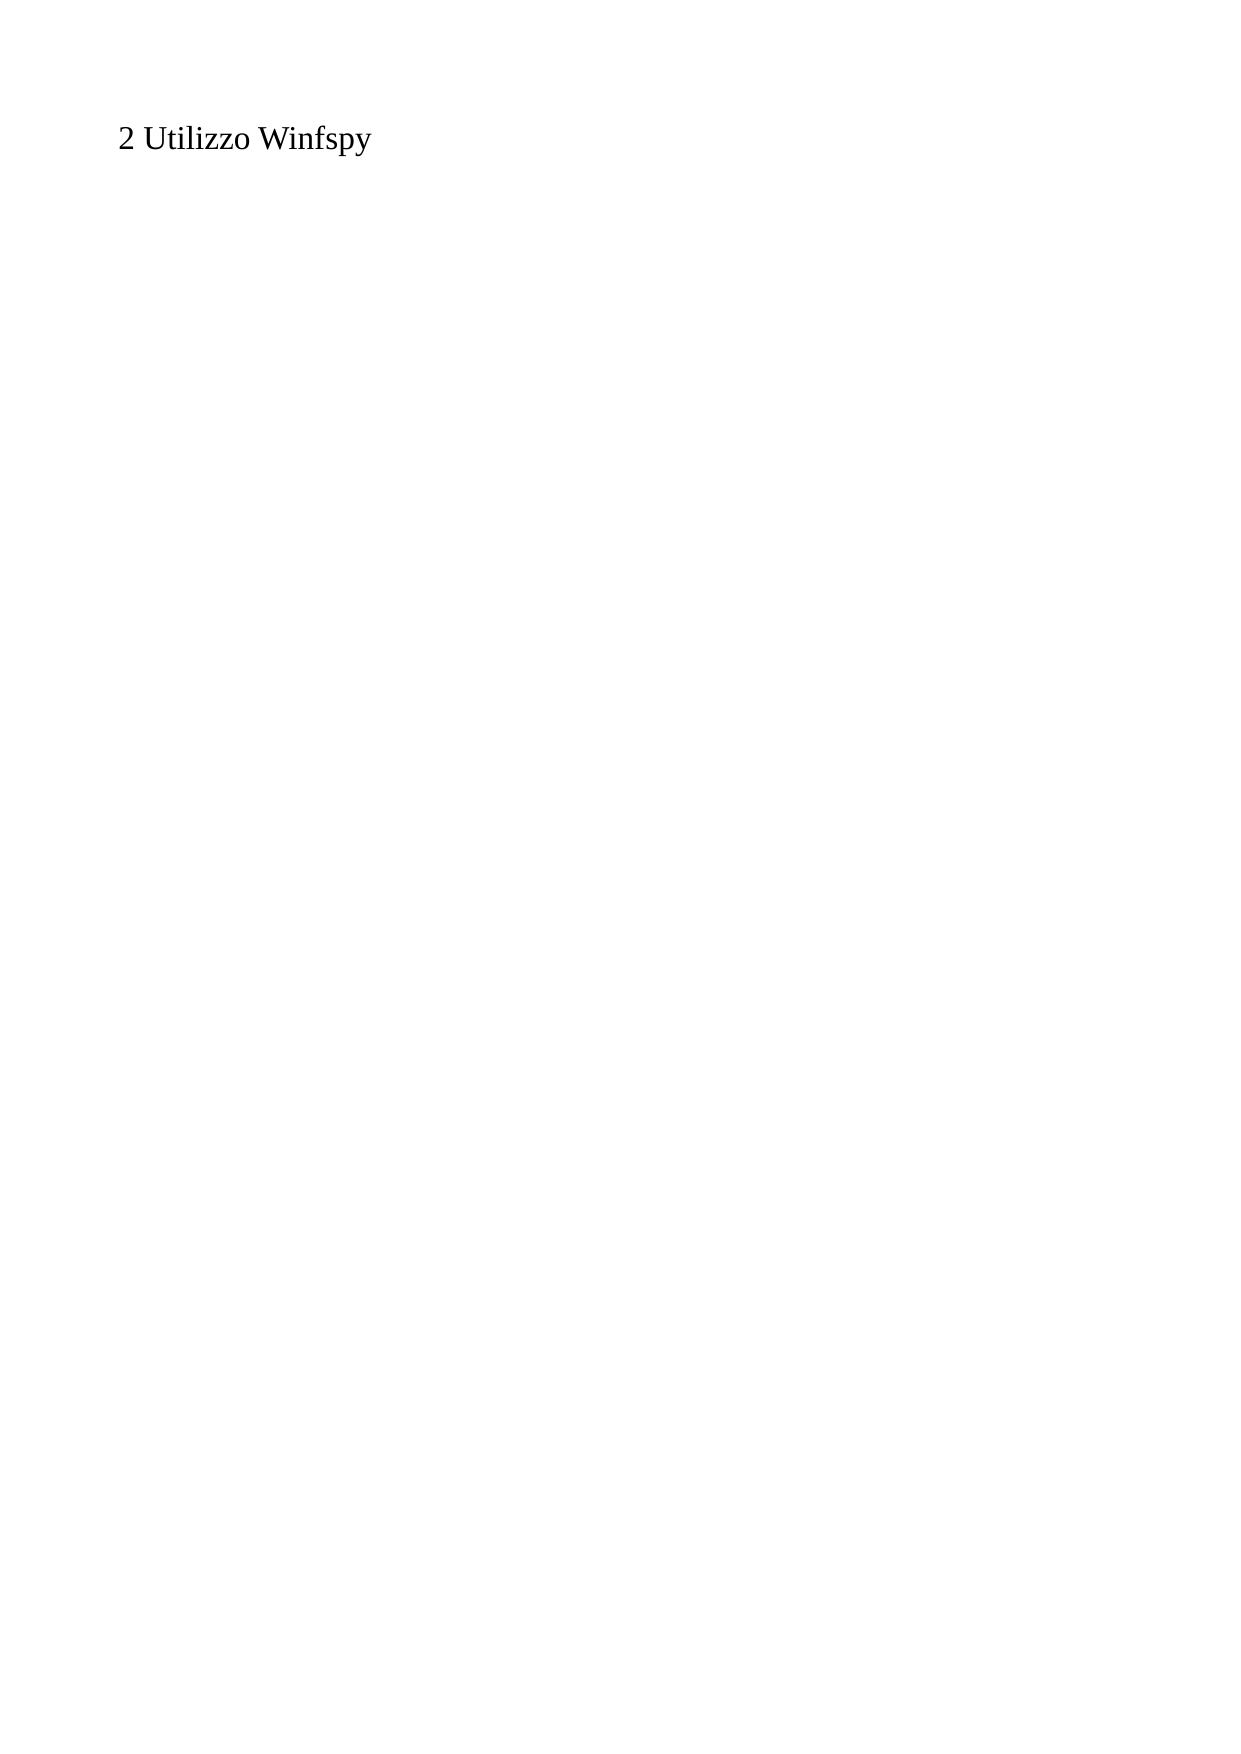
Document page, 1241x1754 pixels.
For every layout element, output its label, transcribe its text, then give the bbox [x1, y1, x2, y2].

text 2 Utilizzo Winfspy [118, 118, 1122, 156]
